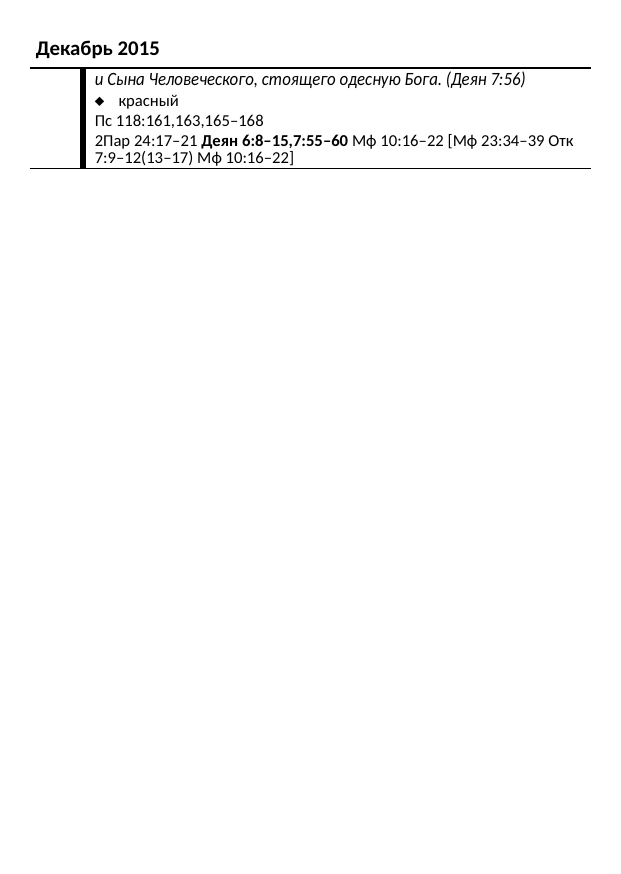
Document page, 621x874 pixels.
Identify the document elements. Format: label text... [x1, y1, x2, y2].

table_header Декабрь 2015 [30, 30, 591, 67]
table_cell [30, 69, 80, 168]
table_cell и Сына Человеческого, стоящего одесную Бога. (Деян 7:56) красный Пс 118:161,163,165–168 2Пар 24:17–21 Деян 6:8–15,7:55–60 Мф 10:16–22 [Мф 23:34–39 Отк 7:9–12(13–17) Мф 10:16–22] [86, 69, 591, 168]
